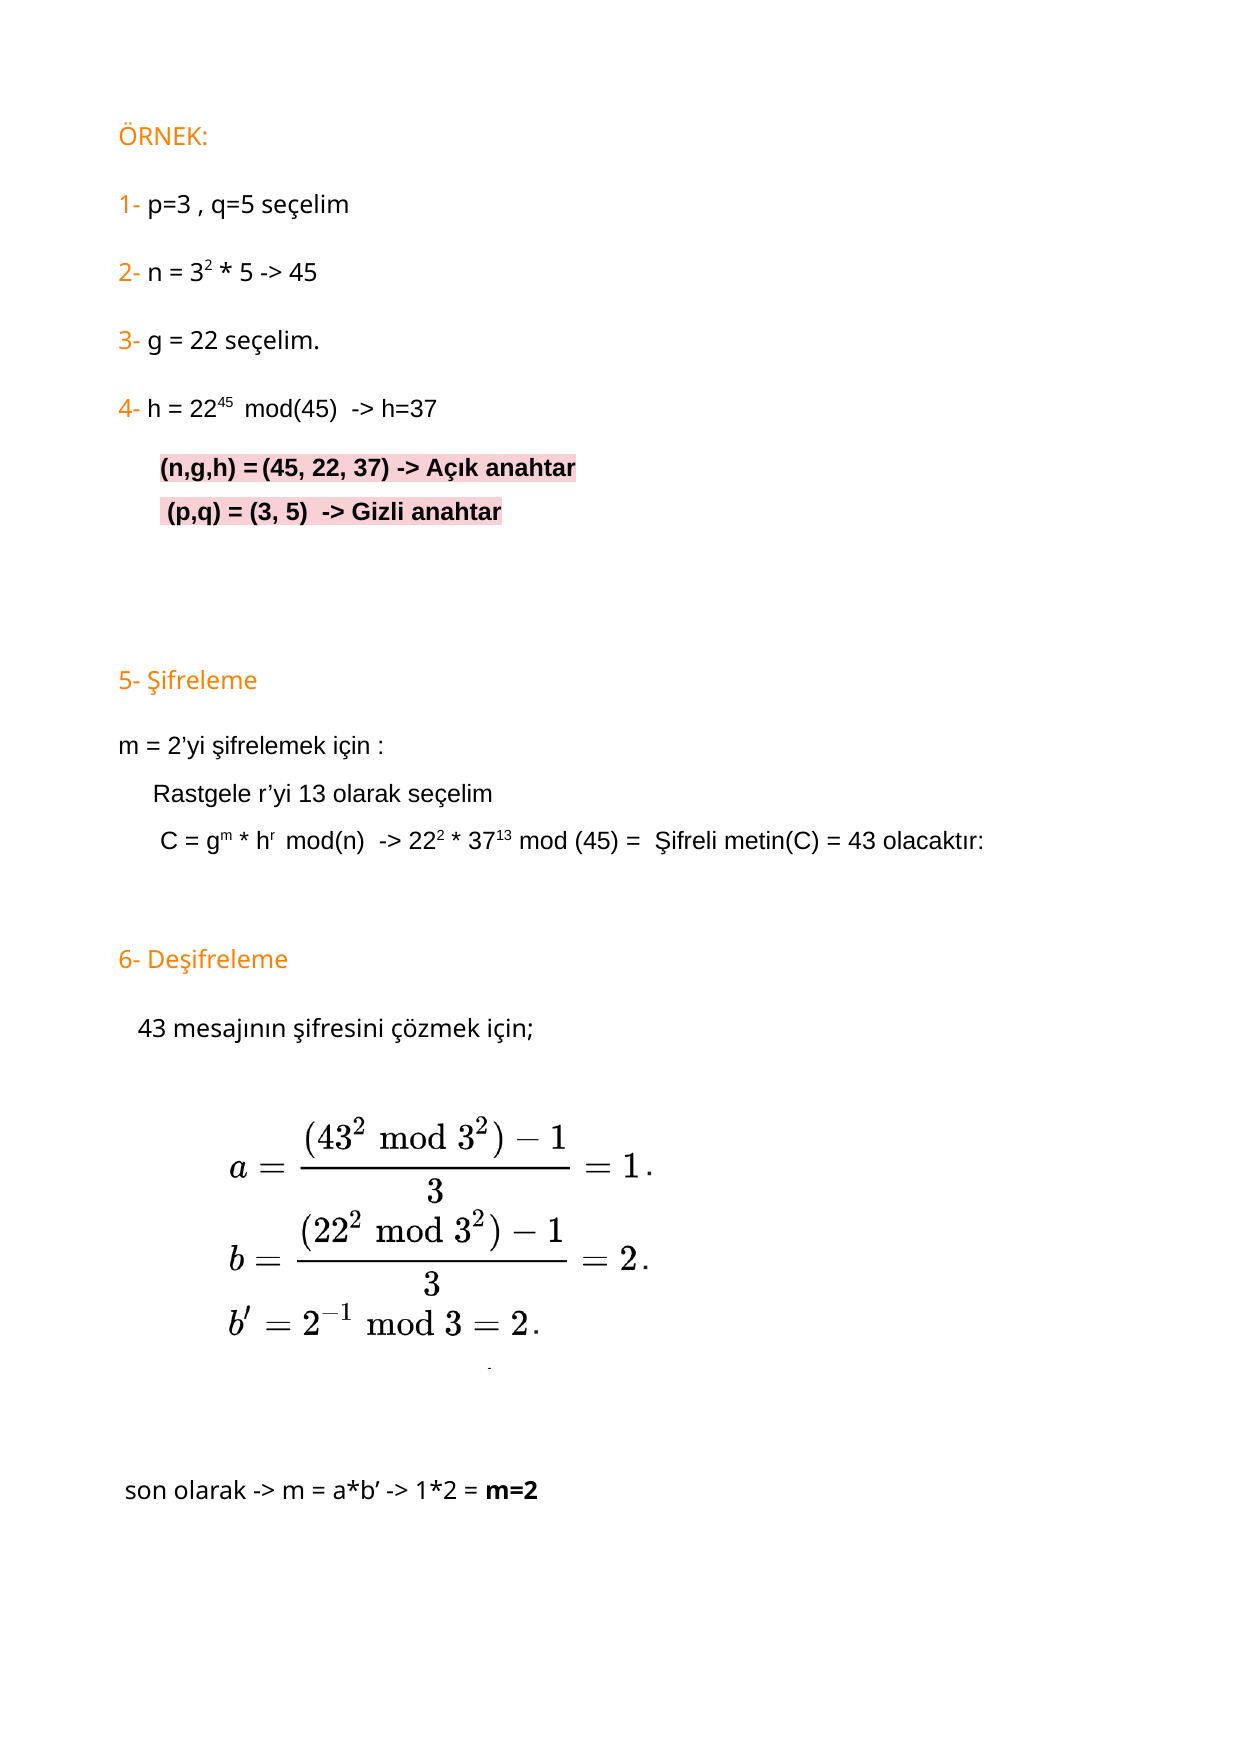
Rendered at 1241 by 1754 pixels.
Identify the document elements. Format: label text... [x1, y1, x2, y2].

text ÖRNEK: [118, 118, 1122, 152]
text (p,q) = (3, 5) -> Gizli anahtar [118, 497, 1122, 525]
text 5- Şifreleme [118, 663, 1122, 697]
text C = gm * hr mod(n) -> 222 * 3713 mod (45) = Şifreli metin(C) = 43 olacaktır: [118, 826, 1122, 855]
text 3- g = 22 seçelim. [118, 322, 1122, 357]
text 6- Deşifreleme [118, 942, 1122, 976]
text 1- p=3 , q=5 seçelim [118, 186, 1122, 220]
text 43 mesajının şifresini çözmek için; [118, 1010, 1122, 1044]
text son olarak -> m = a*b’ -> 1*2 = m=2 [118, 1473, 1122, 1507]
text (n,g,h) = (45, 22, 37) -> Açık anahtar [118, 453, 1122, 482]
text Rastgele r’yi 13 olarak seçelim [118, 779, 1122, 807]
text 4- h = 2245 mod(45) -> h=37 [118, 391, 1122, 425]
text 2- n = 32 * 5 -> 45 [118, 254, 1122, 288]
text m = 2’yi şifrelemek için : [118, 731, 1122, 760]
picture [202, 1093, 668, 1369]
